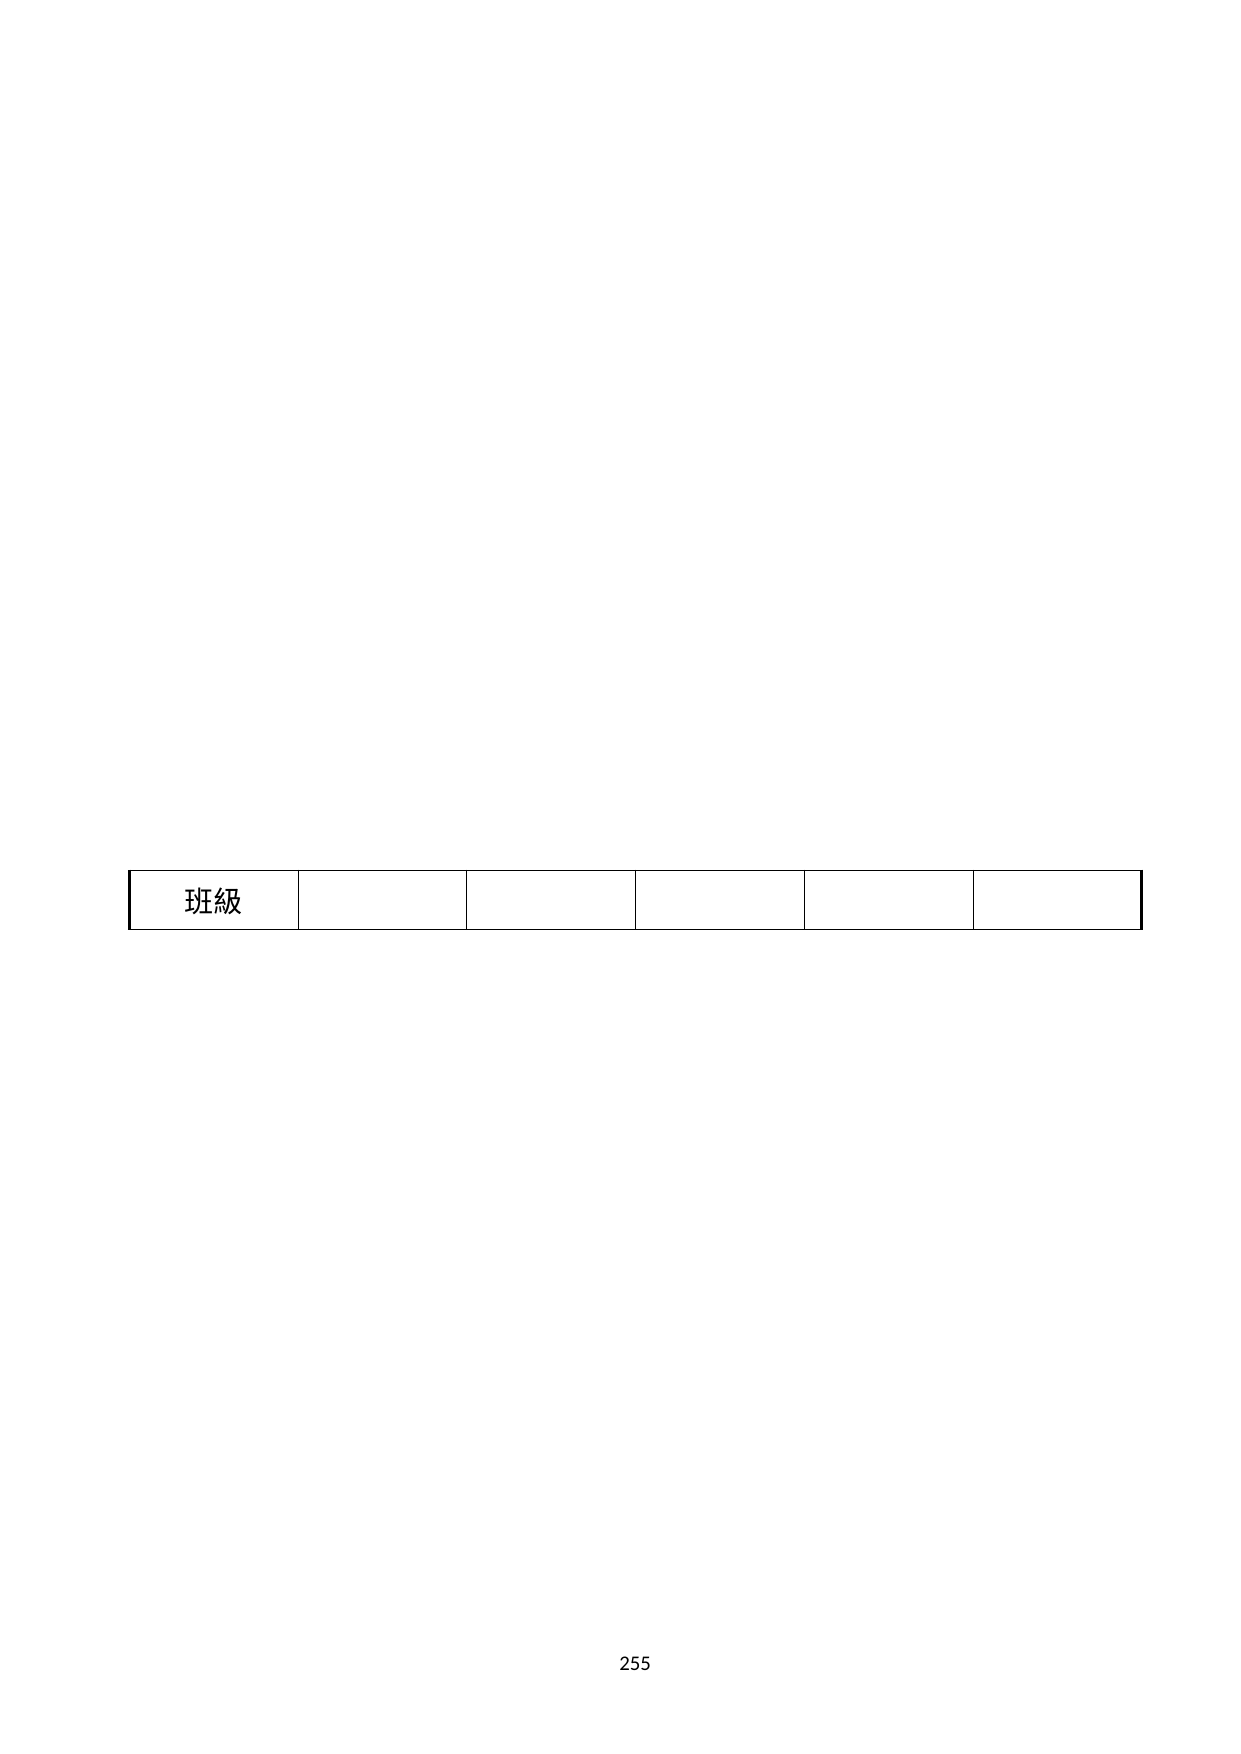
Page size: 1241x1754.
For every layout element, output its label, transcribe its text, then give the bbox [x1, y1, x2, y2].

table_cell [467, 871, 635, 929]
table_cell [299, 871, 466, 929]
table_cell [974, 871, 1140, 929]
table_cell [636, 871, 804, 929]
table_cell [805, 871, 973, 929]
table_cell 班級 [131, 871, 298, 929]
